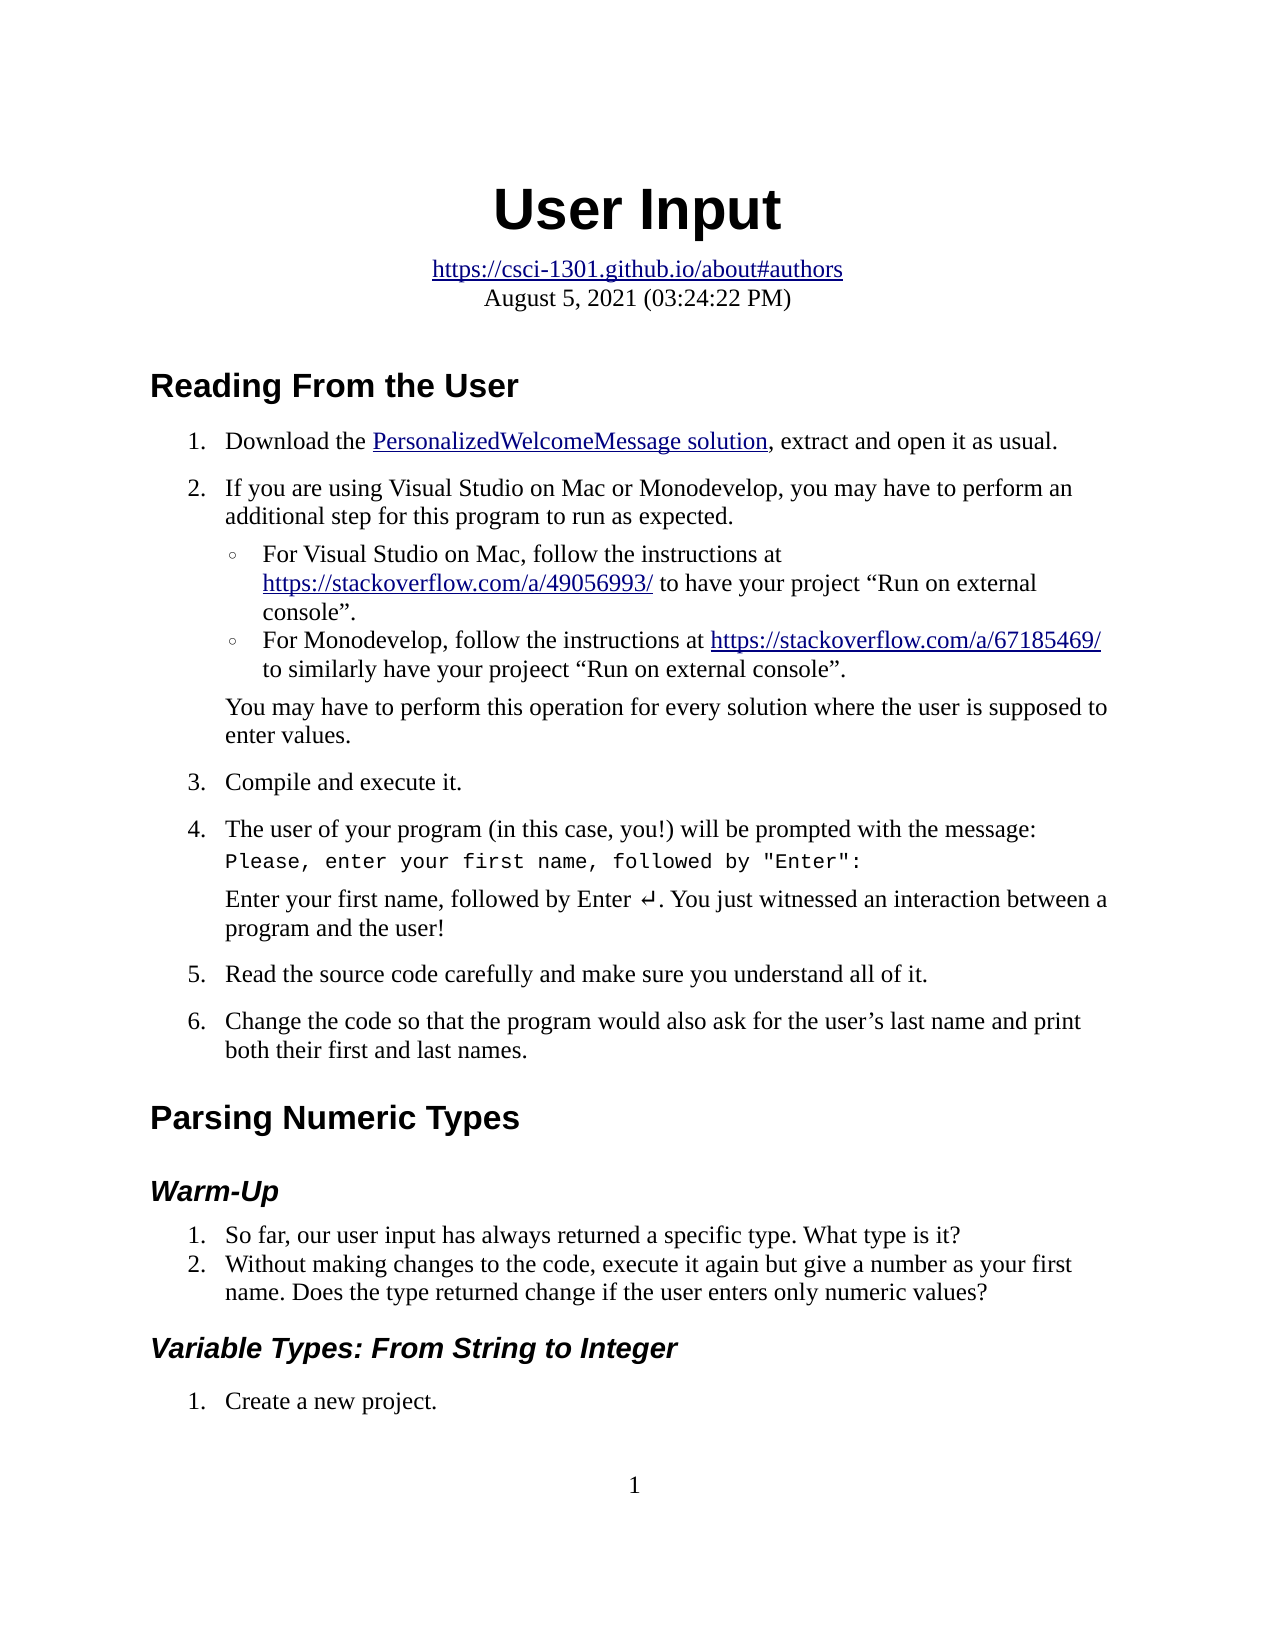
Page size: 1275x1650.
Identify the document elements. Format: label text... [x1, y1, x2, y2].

subtitle Parsing Numeric Types [150, 1098, 1125, 1136]
list Download the PersonalizedWelcomeMessage solution, extract and open it as usual. [187, 426, 1125, 455]
list Compile and execute it. [187, 767, 1125, 796]
list Create a new project. [187, 1386, 1125, 1415]
list Without making changes to the code, execute it again but give a number as your first name. Does the type returned change if the user enters only numeric values? [187, 1249, 1125, 1306]
list Enter your first name, followed by Enter ↵. You just witnessed an interaction between a program and the user! [187, 884, 1125, 942]
list Change the code so that the program would also ask for the user’s last name and print both their first and last names. [187, 1006, 1125, 1064]
list For Visual Studio on Mac, follow the instructions at https://stackoverflow.com/a/49056993/ to have your project “Run on external console”. [225, 539, 1125, 625]
list Read the source code carefully and make sure you understand all of it. [187, 959, 1125, 988]
subtitle Reading From the User [150, 366, 1125, 404]
list If you are using Visual Studio on Mac or Monodevelop, you may have to perform an additional step for this program to run as expected. [187, 473, 1125, 530]
text August 5, 2021 (03:24:22 PM) [150, 283, 1125, 312]
subtitle Warm-Up [150, 1174, 1125, 1207]
list So far, our user input has always returned a specific type. What type is it? [187, 1220, 1125, 1249]
title User Input [150, 175, 1125, 242]
text https://csci-1301.github.io/about#authors [150, 254, 1125, 283]
list Please, enter your first name, followed by "Enter": [187, 852, 1125, 875]
list The user of your program (in this case, you!) will be prompted with the message: [187, 814, 1125, 843]
list For Monodevelop, follow the instructions at https://stackoverflow.com/a/67185469/ to similarly have your projeect “Run on external console”. [225, 625, 1125, 683]
subtitle Variable Types: From String to Integer [150, 1331, 1125, 1365]
list You may have to perform this operation for every solution where the user is supposed to enter values. [187, 692, 1125, 749]
